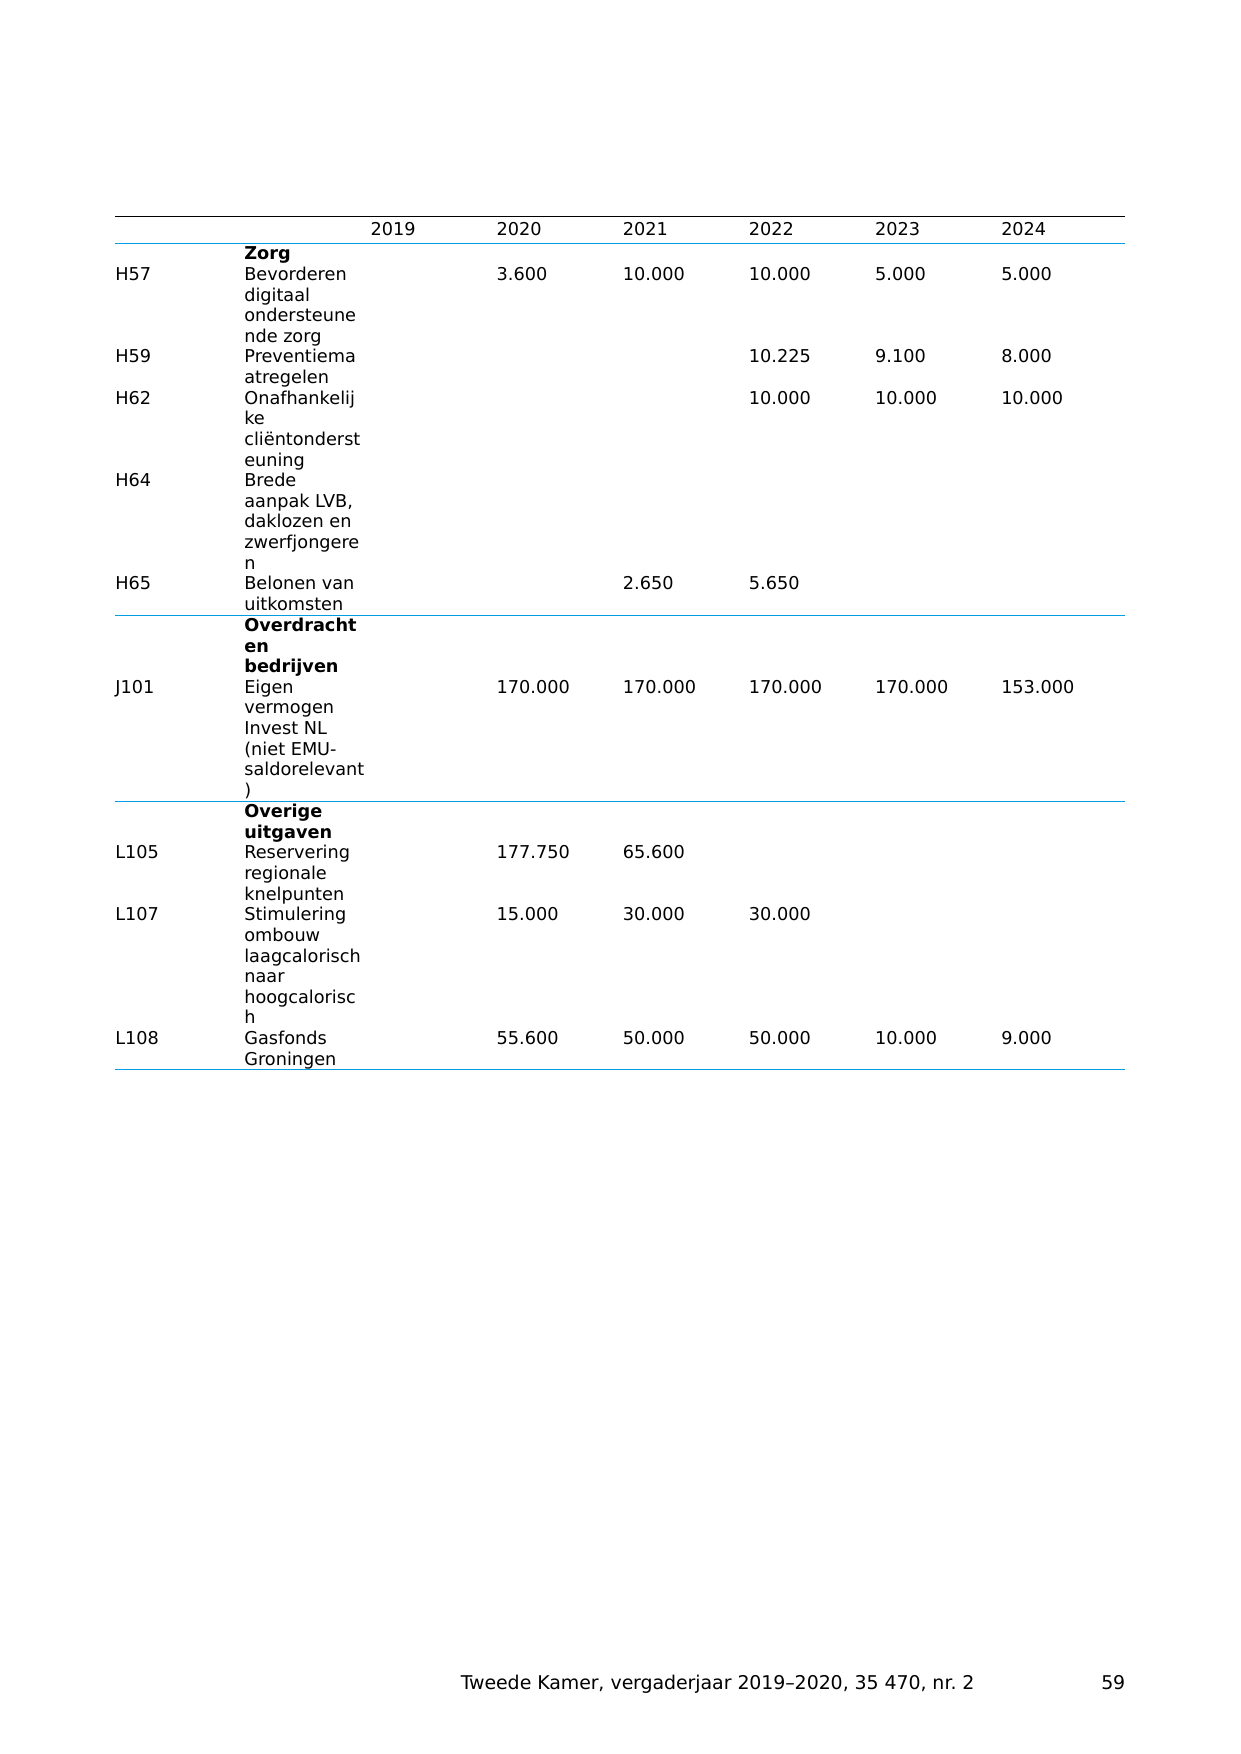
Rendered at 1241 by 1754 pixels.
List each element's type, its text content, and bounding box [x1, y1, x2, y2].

table_cell [368, 616, 493, 677]
table_cell [368, 1028, 493, 1069]
table_cell H62 [115, 388, 241, 470]
table_cell 2.650 [620, 573, 746, 614]
table_cell Overdrachten bedrijven [241, 616, 367, 677]
table_cell [494, 388, 620, 470]
table_cell 5.650 [746, 573, 872, 614]
table_cell [998, 573, 1125, 614]
table_cell 9.100 [872, 346, 998, 388]
table_cell [998, 802, 1125, 842]
table_cell 2020 [494, 217, 620, 243]
table_cell [115, 244, 241, 264]
table_cell 50.000 [746, 1028, 872, 1069]
table_cell 2022 [746, 217, 872, 243]
table_cell [620, 470, 746, 573]
table_cell [746, 843, 872, 904]
table_cell [368, 677, 493, 801]
table_cell H64 [115, 470, 241, 573]
table_cell H65 [115, 573, 241, 614]
table_cell Zorg [241, 244, 367, 264]
table_cell [115, 616, 241, 677]
table_cell L108 [115, 1028, 241, 1069]
table_cell [872, 244, 998, 264]
table_cell [494, 802, 620, 842]
table_cell [998, 616, 1125, 677]
table_cell 170.000 [620, 677, 746, 801]
table_cell Reservering regionale knelpunten [241, 843, 367, 904]
table_cell Eigen vermogen Invest NL (niet EMU-saldorelevant) [241, 677, 367, 801]
table_cell [494, 573, 620, 614]
table_cell [998, 904, 1125, 1028]
table_cell 10.000 [746, 388, 872, 470]
table_cell [872, 843, 998, 904]
table_cell [115, 802, 241, 842]
table_cell 10.000 [998, 388, 1125, 470]
table_cell 30.000 [620, 904, 746, 1028]
table_cell [998, 244, 1125, 264]
table_cell 153.000 [998, 677, 1125, 801]
table_cell 170.000 [494, 677, 620, 801]
table_cell [998, 470, 1125, 573]
table_cell [620, 802, 746, 842]
table_cell [620, 388, 746, 470]
table_cell [494, 470, 620, 573]
table_cell 3.600 [494, 264, 620, 346]
table_cell Onafhankelijke cliëntondersteuning [241, 388, 367, 470]
table_cell 9.000 [998, 1028, 1125, 1069]
table_cell [620, 346, 746, 388]
table_cell [241, 217, 367, 243]
table_cell [368, 573, 493, 614]
table_cell L105 [115, 843, 241, 904]
table_cell 10.000 [746, 264, 872, 346]
table_cell [368, 388, 493, 470]
table_cell 5.000 [998, 264, 1125, 346]
table_cell 50.000 [620, 1028, 746, 1069]
table_cell 30.000 [746, 904, 872, 1028]
table_cell 2023 [872, 217, 998, 243]
table_cell 65.600 [620, 843, 746, 904]
table_cell [872, 802, 998, 842]
table_cell [368, 346, 493, 388]
table_header Tabel 11.2. Resterende RA-reserveringen op de aanvullende post bij Miljoenennota 2020 (in mln. euro) [115, 191, 1125, 216]
table_cell 15.000 [494, 904, 620, 1028]
table_cell [620, 244, 746, 264]
table_cell Gasfonds Groningen [241, 1028, 367, 1069]
table_cell 5.000 [872, 264, 998, 346]
table_cell Stimulering ombouw laagcalorisch naar hoogcalorisch [241, 904, 367, 1028]
table_cell 2019 [368, 217, 493, 243]
table_cell 177.750 [494, 843, 620, 904]
table_cell 10.225 [746, 346, 872, 388]
table_cell [368, 802, 493, 842]
table_cell [872, 616, 998, 677]
table_cell [746, 244, 872, 264]
table_cell 2024 [998, 217, 1125, 243]
table_cell [494, 616, 620, 677]
table_cell [115, 217, 241, 243]
table_cell [872, 904, 998, 1028]
table_cell Preventiemaatregelen [241, 346, 367, 388]
table_cell 2021 [620, 217, 746, 243]
table_cell L107 [115, 904, 241, 1028]
table_cell [998, 843, 1125, 904]
table_cell [368, 244, 493, 264]
table_cell [368, 264, 493, 346]
table_cell [368, 470, 493, 573]
table_cell [494, 244, 620, 264]
table_cell Bevorderen digitaal ondersteunende zorg [241, 264, 367, 346]
table_cell [368, 843, 493, 904]
table_cell [872, 573, 998, 614]
table_cell [746, 802, 872, 842]
table_cell Belonen van uitkomsten [241, 573, 367, 614]
table_cell 10.000 [872, 1028, 998, 1069]
table_cell 10.000 [872, 388, 998, 470]
table_cell H59 [115, 346, 241, 388]
table_cell [368, 904, 493, 1028]
table_cell 55.600 [494, 1028, 620, 1069]
table_cell Brede aanpak LVB, daklozen en zwerfjongeren [241, 470, 367, 573]
table_cell [746, 616, 872, 677]
table_cell [872, 470, 998, 573]
table_cell J101 [115, 677, 241, 801]
table_cell 8.000 [998, 346, 1125, 388]
table_cell Overige uitgaven [241, 802, 367, 842]
table_cell [620, 616, 746, 677]
table_cell [746, 470, 872, 573]
table_cell 170.000 [872, 677, 998, 801]
table_cell H57 [115, 264, 241, 346]
table_cell [494, 346, 620, 388]
table_cell 10.000 [620, 264, 746, 346]
table_cell 170.000 [746, 677, 872, 801]
